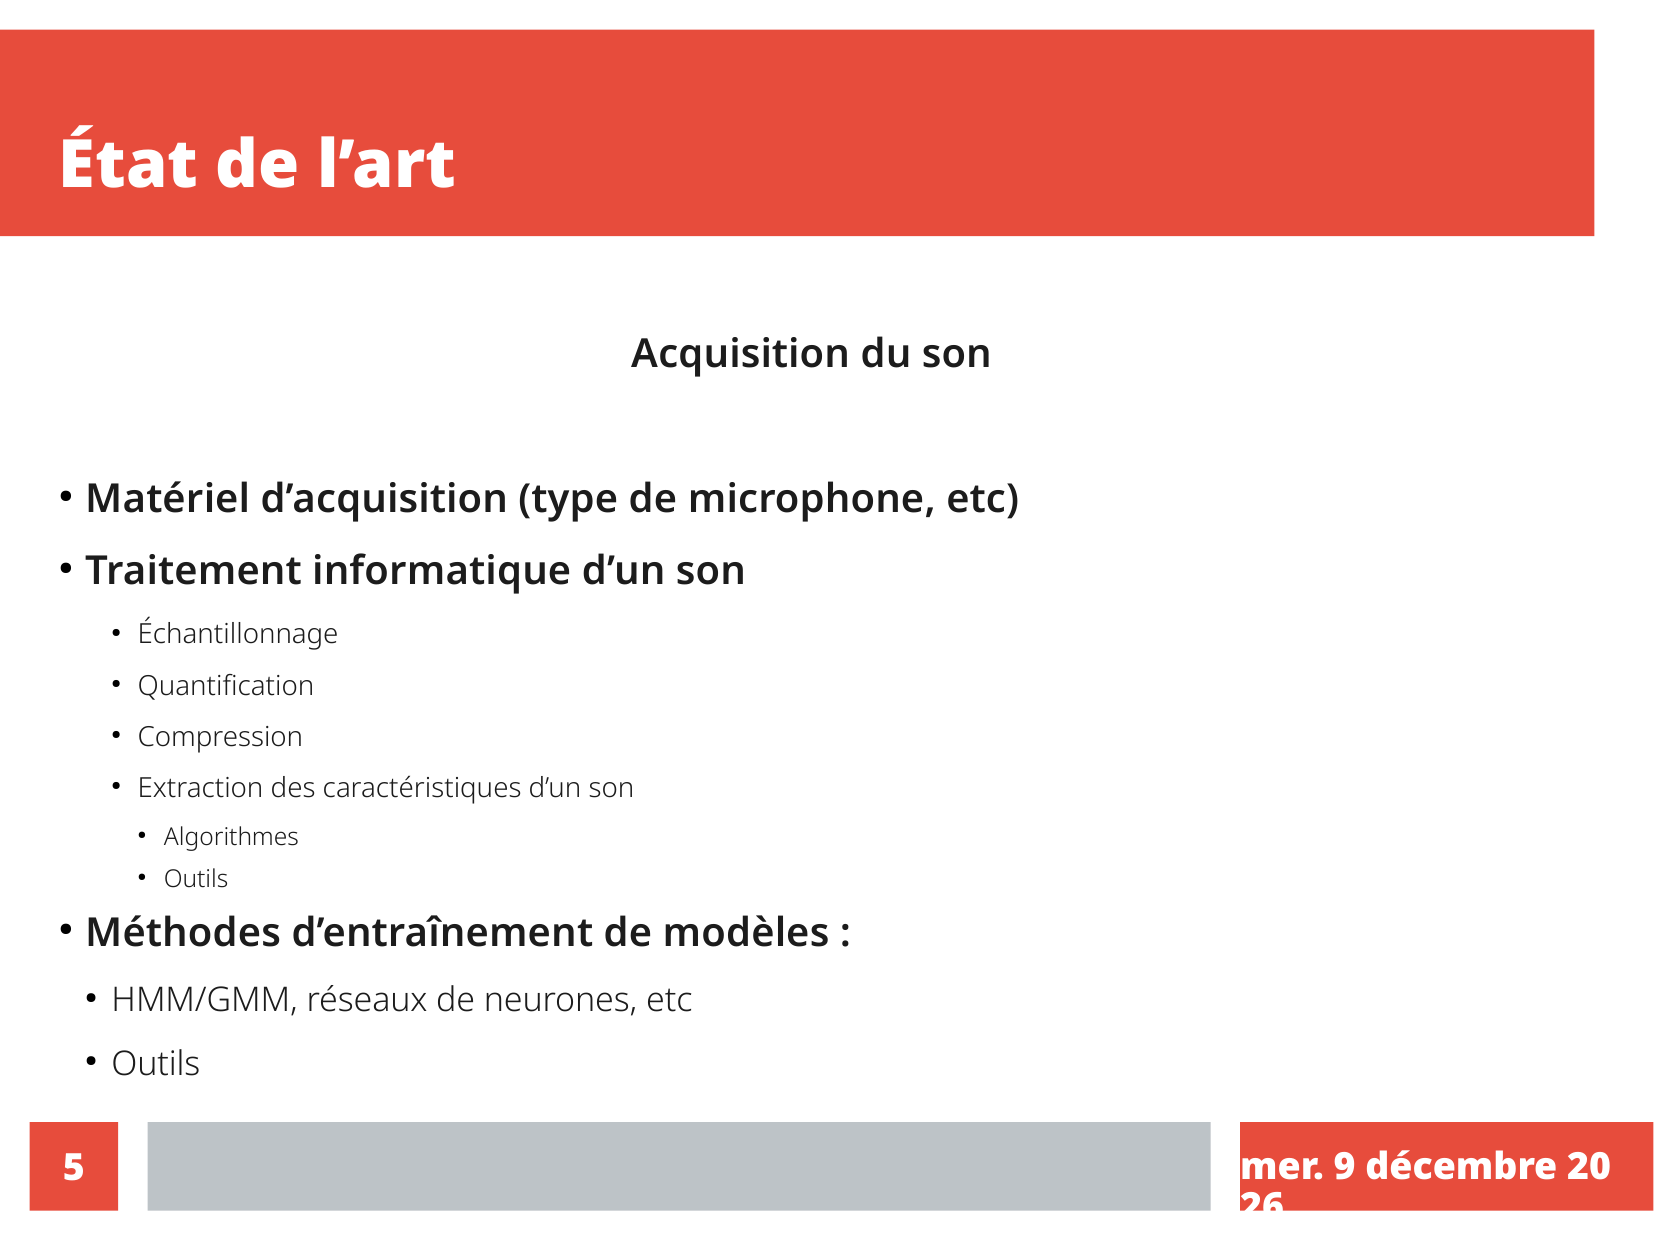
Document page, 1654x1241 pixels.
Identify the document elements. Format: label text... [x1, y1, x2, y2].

list Acquisition du son Matériel d’acquisition (type de microphone, etc) Traitement informatique d’un son Échantillonnage Quantification Compression Extraction des caractéristiques d’un son Algorithmes Outils Méthodes d’entraînement de modèles : HMM/GMM, réseaux de neurones, etc Outils [59, 324, 1565, 1093]
title État de l’art [59, 59, 1595, 207]
